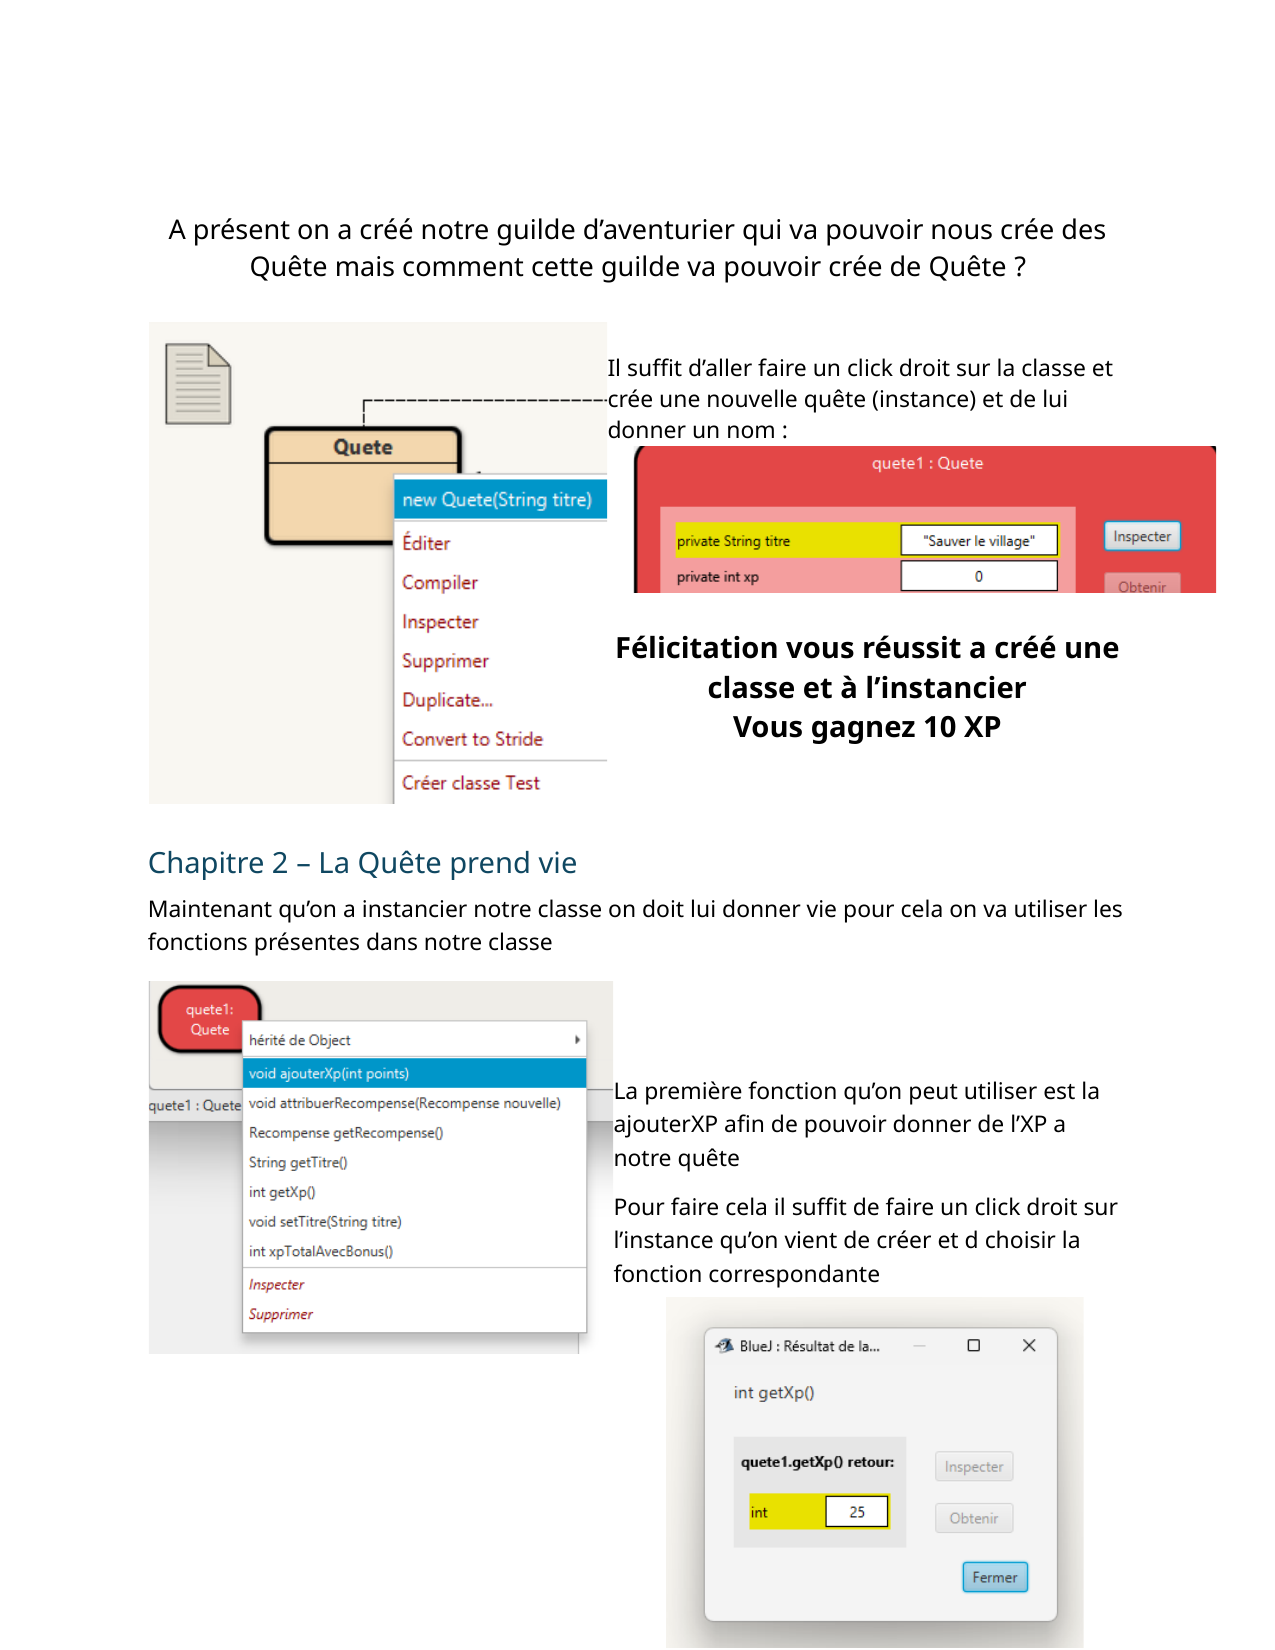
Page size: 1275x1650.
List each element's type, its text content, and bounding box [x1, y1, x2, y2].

text Félicitation vous réussit a créé une classe et à l’instancier [608, 508, 1127, 707]
text Il suffit d’aller faire un click droit sur la classe et crée une nouvelle quête (instance) et de lui donner un nom : [608, 352, 1127, 446]
text Vous gagnez 10 XP [608, 707, 1127, 746]
text Pour faire cela il suffit de faire un click droit sur l’instance qu’on vient de créer et d choisir la fonction correspondante [614, 1191, 1127, 1289]
subtitle Chapitre 2 – La Quête prend vie [148, 842, 1127, 882]
text La première fonction qu’on peut utiliser est la ajouterXP afin de pouvoir donner de l’XP a notre quête [614, 1075, 1127, 1173]
text A présent on a créé notre guilde d’aventurier qui va pouvoir nous crée des Quête mais comment cette guilde va pouvoir crée de Quête ? [148, 210, 1127, 284]
text Maintenant qu’on a instancier notre classe on doit lui donner vie pour cela on va utiliser les fonctions présentes dans notre classe [148, 893, 1127, 957]
